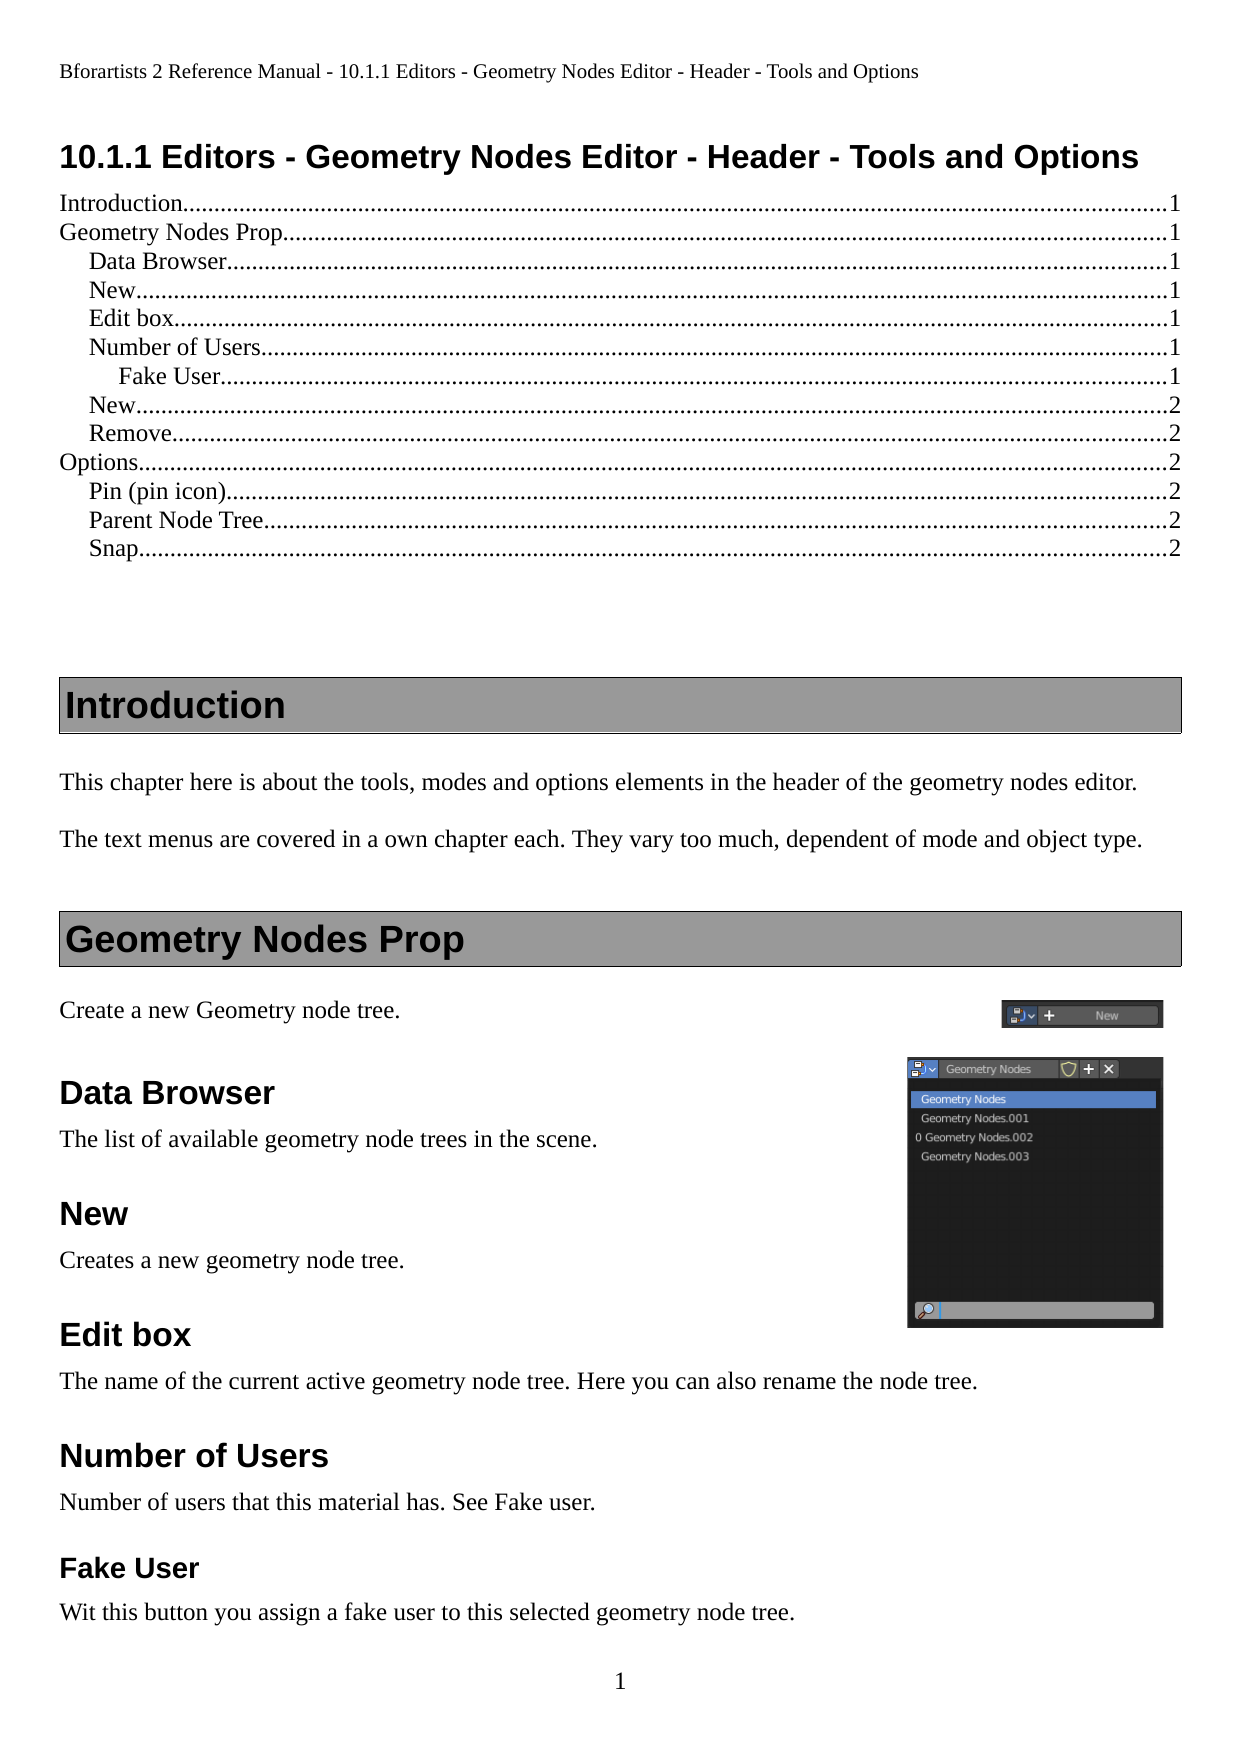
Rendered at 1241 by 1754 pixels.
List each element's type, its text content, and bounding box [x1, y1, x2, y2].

subtitle Data Browser [59, 1073, 907, 1112]
subtitle Number of Users [59, 1436, 1181, 1475]
subtitle [1164, 1194, 1181, 1233]
subtitle Fake User [59, 1551, 1181, 1585]
text Edit box 1 [88, 303, 1181, 332]
text New 2 [88, 390, 1181, 418]
text Number of Users 1 [88, 332, 1181, 361]
text The text menus are covered in a own chapter each. They vary too much, dependent of mode and object type. [59, 824, 1181, 853]
text Creates a new geometry node tree. [59, 1245, 907, 1274]
subtitle Edit box [59, 1315, 1181, 1354]
text The list of available geometry node trees in the scene. [59, 1124, 907, 1153]
text The name of the current active geometry node tree. Here you can also rename the node tree. [59, 1366, 1181, 1395]
table_header Geometry Nodes Prop [60, 912, 1181, 966]
text Remove 2 [88, 418, 1181, 447]
text Options 2 [59, 447, 1181, 476]
text Snap 2 [88, 533, 1181, 562]
subtitle New [59, 1194, 907, 1233]
text Number of users that this material has. See Fake user. [59, 1487, 1181, 1516]
picture [1001, 1000, 1164, 1028]
text Create a new Geometry node tree. [59, 995, 1181, 1024]
table_header Introduction [60, 678, 1181, 732]
text Pin (pin icon) 2 [88, 476, 1181, 505]
text Parent Node Tree 2 [88, 505, 1181, 533]
subtitle [1164, 1073, 1181, 1112]
text Data Browser 1 [88, 246, 1181, 275]
text New 1 [88, 275, 1181, 303]
text This chapter here is about the tools, modes and options elements in the header of the geometry nodes editor. [59, 767, 1181, 796]
picture [907, 1057, 1164, 1328]
text Geometry Nodes Prop 1 [59, 217, 1181, 246]
text Introduction 1 [59, 188, 1181, 217]
subtitle 10.1.1 Editors - Geometry Nodes Editor - Header - Tools and Options [59, 138, 1181, 176]
text Wit this button you assign a fake user to this selected geometry node tree. [59, 1597, 1181, 1626]
text Fake User 1 [118, 361, 1181, 390]
